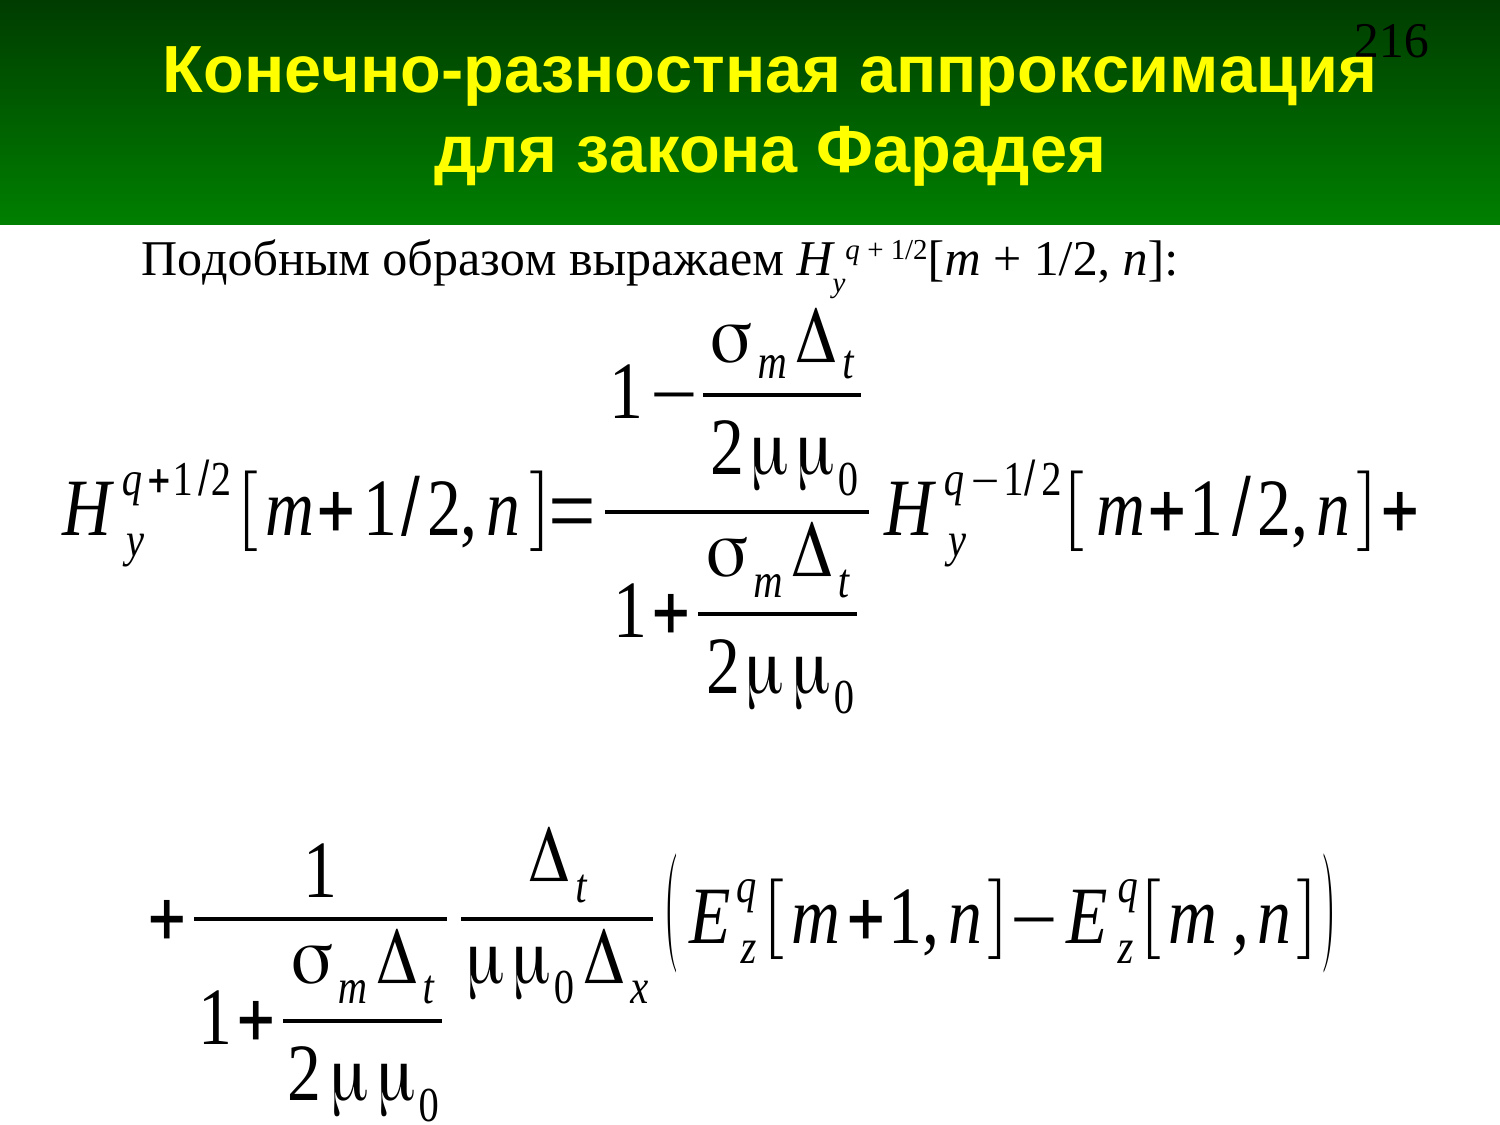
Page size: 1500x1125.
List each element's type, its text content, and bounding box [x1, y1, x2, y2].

chart [41, 301, 1438, 1125]
title Конечно-разностная аппроксимация для закона Фарадея [100, 7, 1441, 204]
text_box Подобным образом выражаем Hyq + 1/2[m + 1/2, n]: [126, 218, 1191, 301]
